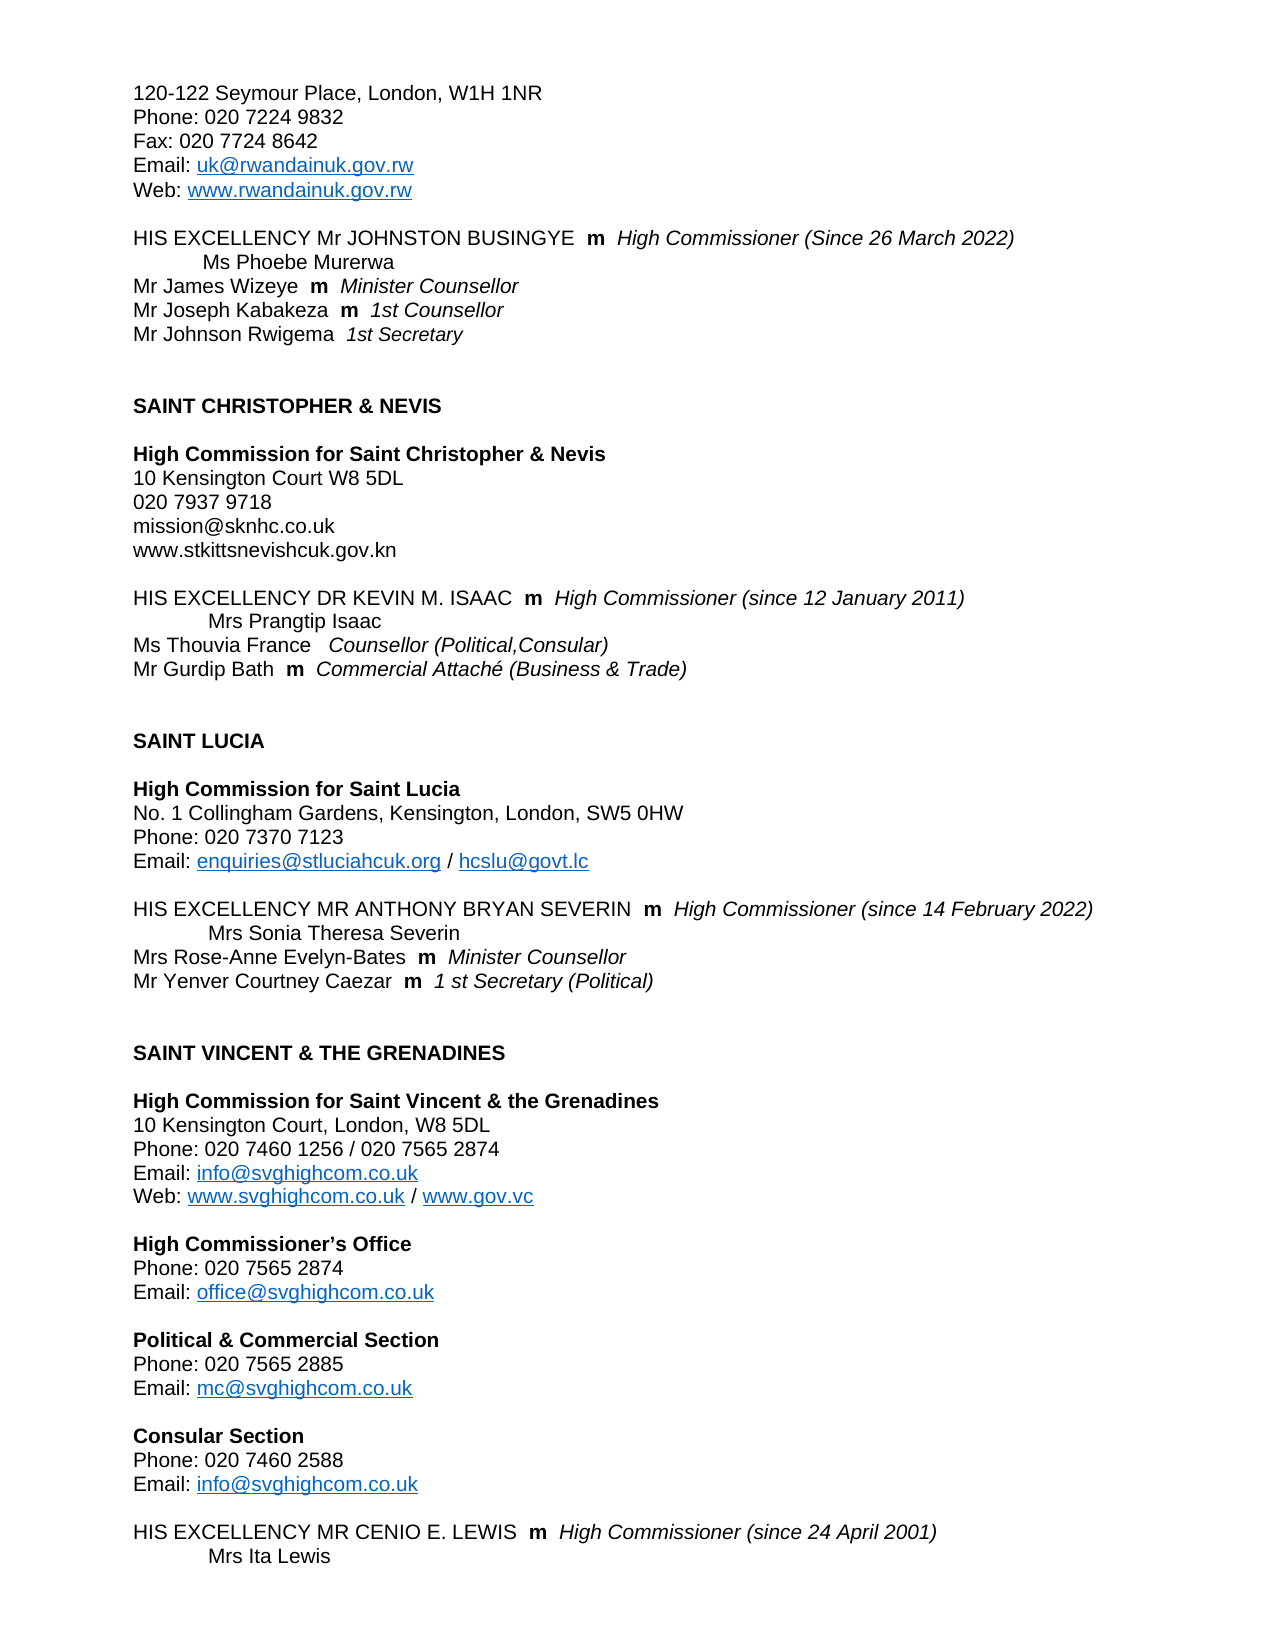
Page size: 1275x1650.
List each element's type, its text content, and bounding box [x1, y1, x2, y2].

text Web: www.rwandainuk.gov.rw [133, 178, 1181, 202]
text Consular Section [133, 1424, 1181, 1448]
text Ms Phoebe Murerwa [133, 250, 1181, 274]
text Mrs Rose-Anne Evelyn-Bates m Minister Counsellor [133, 945, 1181, 969]
subtitle SAINT LUCIA [133, 729, 1181, 753]
text 020 7937 9718 [133, 489, 1181, 513]
text mission@sknhc.co.uk [133, 513, 1181, 537]
text 10 Kensington Court, London, W8 5DL [133, 1112, 1181, 1136]
text 10 Kensington Court W8 5DL [133, 466, 1181, 489]
text Mr Joseph Kabakeza m 1st Counsellor [133, 298, 1181, 322]
text Ms Thouvia France Counsellor (Political,Consular) [133, 633, 1181, 657]
text Phone: 020 7370 7123 [133, 825, 1181, 849]
text Political & Commercial Section [133, 1328, 1181, 1352]
text Phone: 020 7460 2588 [133, 1448, 1181, 1472]
text Phone: 020 7460 1256 / 020 7565 2874 [133, 1136, 1181, 1160]
text HIS EXCELLENCY MR CENIO E. LEWIS m High Commissioner (since 24 April 2001) [133, 1520, 1181, 1544]
text SAINT CHRISTOPHER & NEVIS [133, 394, 1181, 418]
text High Commissioner’s Office [133, 1232, 1181, 1256]
text Email: office@svghighcom.co.uk [133, 1280, 1181, 1304]
text SAINT VINCENT & THE GRENADINES [133, 1041, 1181, 1064]
text Mr James Wizeye m Minister Counsellor [133, 274, 1181, 298]
text Web: www.svghighcom.co.uk / www.gov.vc [133, 1184, 1181, 1208]
text Phone: 020 7565 2885 [133, 1352, 1181, 1376]
text Mrs Sonia Theresa Severin [133, 921, 1181, 945]
text HIS EXCELLENCY DR KEVIN M. ISAAC m High Commissioner (since 12 January 2011) [133, 585, 1181, 609]
text Mrs Prangtip Isaac [133, 609, 1181, 633]
text High Commission for Saint Christopher & Nevis [133, 442, 1181, 466]
text High Commission for Saint Lucia [133, 777, 1181, 801]
text Phone: 020 7224 9832 [133, 105, 1181, 129]
text Mr Yenver Courtney Caezar m 1 st Secretary (Political) [133, 969, 1181, 993]
text Fax: 020 7724 8642 [133, 129, 1181, 153]
text HIS EXCELLENCY MR ANTHONY BRYAN SEVERIN m High Commissioner (since 14 February 2022) [133, 897, 1181, 921]
text Email: info@svghighcom.co.uk [133, 1472, 1181, 1496]
text Email: uk@rwandainuk.gov.rw [133, 153, 1181, 177]
text Mrs Ita Lewis [133, 1544, 1181, 1568]
text Phone: 020 7565 2874 [133, 1256, 1181, 1280]
text 120-122 Seymour Place, London, W1H 1NR [133, 81, 1181, 105]
text Email: enquiries@stluciahcuk.org / hcslu@govt.lc [133, 849, 1181, 873]
text HIS EXCELLENCY Mr JOHNSTON BUSINGYE m High Commissioner (Since 26 March 2022) [133, 226, 1181, 250]
text Mr Gurdip Bath m Commercial Attaché (Business & Trade) [133, 657, 1181, 681]
text No. 1 Collingham Gardens, Kensington, London, SW5 0HW [133, 801, 1181, 825]
text High Commission for Saint Vincent & the Grenadines [133, 1088, 1181, 1112]
text www.stkittsnevishcuk.gov.kn [133, 537, 1181, 561]
text Mr Johnson Rwigema 1st Secretary [133, 322, 1181, 346]
text Email: mc@svghighcom.co.uk [133, 1376, 1181, 1400]
text Email: info@svghighcom.co.uk [133, 1160, 1181, 1184]
